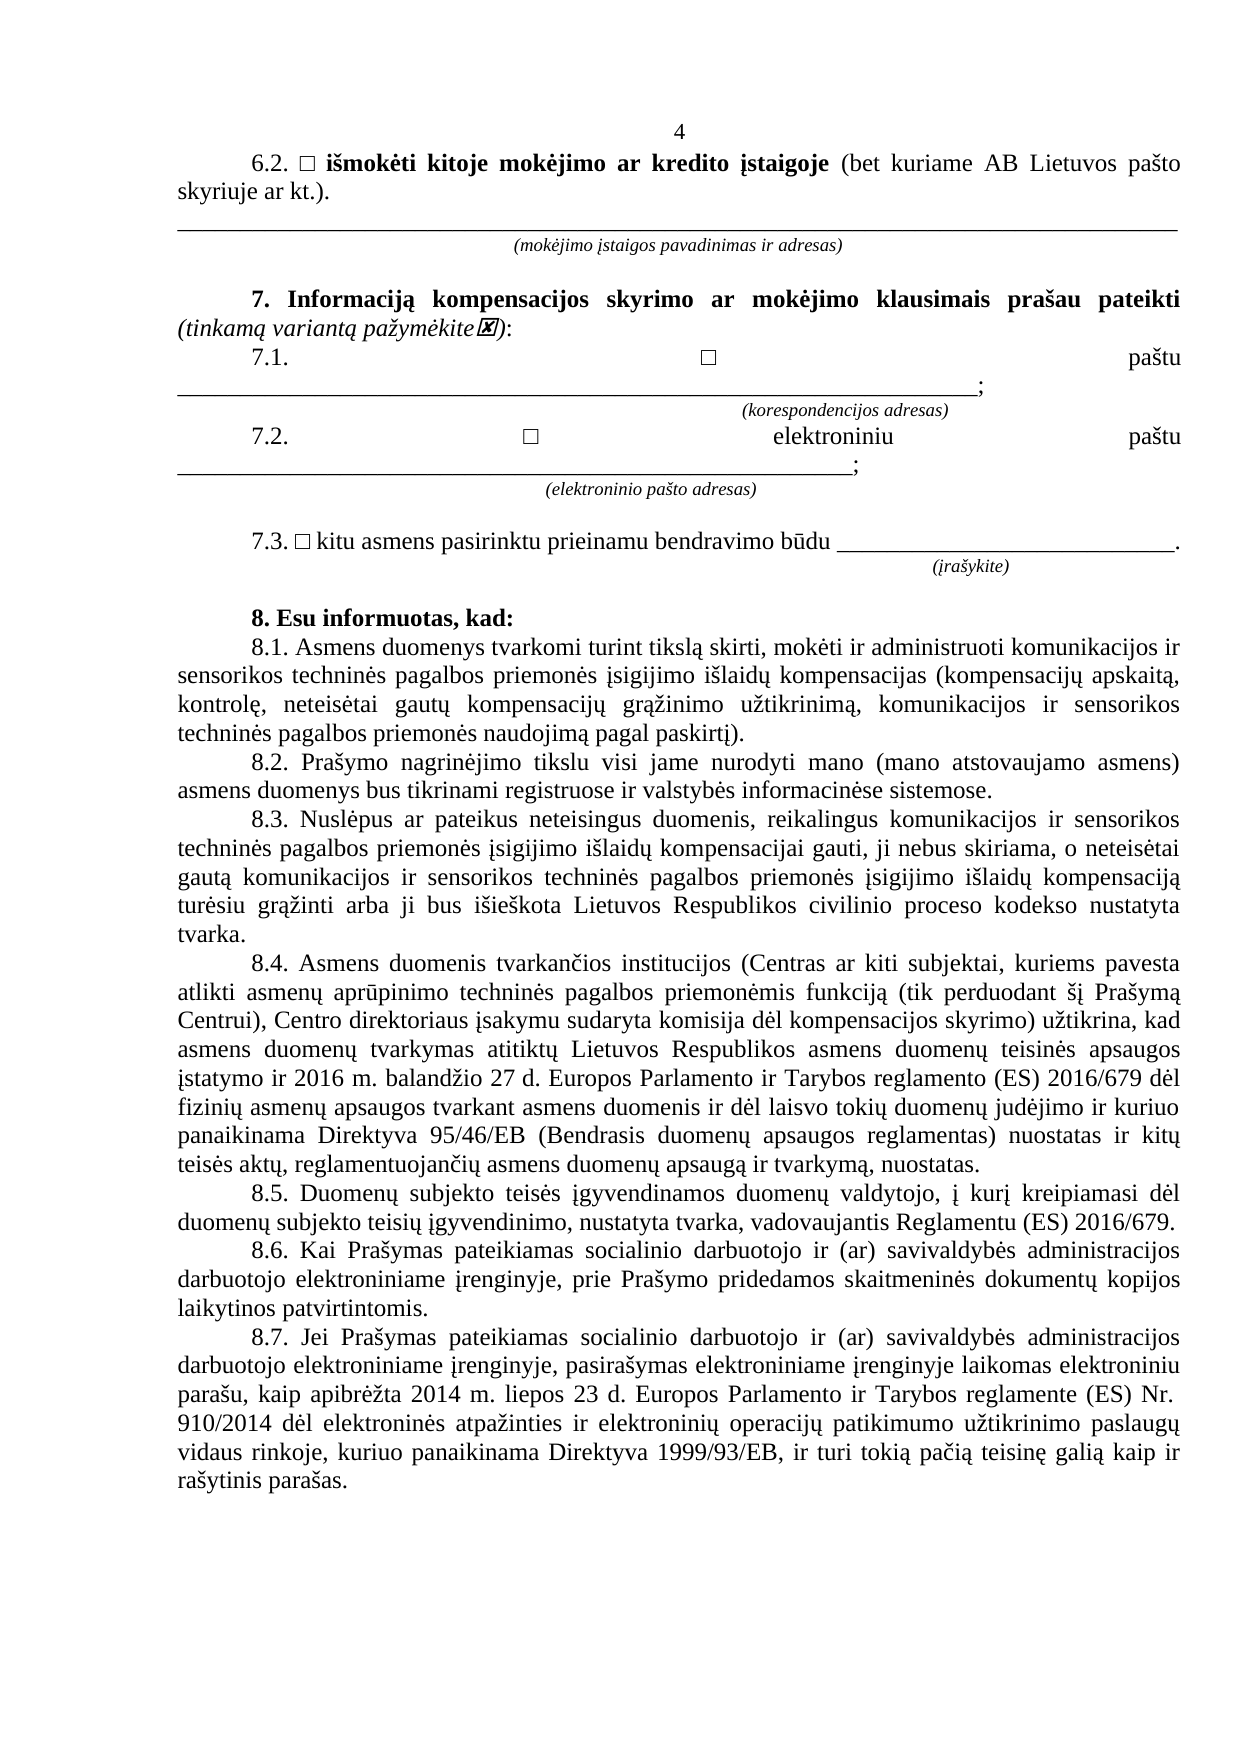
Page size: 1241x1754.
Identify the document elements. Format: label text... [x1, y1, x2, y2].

text 8.6. Kai Prašymas pateikiamas socialinio darbuotojo ir (ar) savivaldybės administracijos darbuotojo elektroniniame įrenginyje, prie Prašymo pridedamos skaitmeninės dokumentų kopijos laikytinos patvirtintomis. [177, 1235, 1181, 1322]
text (įrašykite) [447, 555, 1181, 576]
text 8.4. Asmens duomenis tvarkančios institucijos (Centras ar kiti subjektai, kuriems pavesta atlikti asmenų aprūpinimo techninės pagalbos priemonėmis funkciją (tik perduodant šį Prašymą Centrui), Centro direktoriaus įsakymu sudaryta komisija dėl kompensacijos skyrimo) užtikrina, kad asmens duomenų tvarkymas atitiktų Lietuvos Respublikos asmens duomenų teisinės apsaugos įstatymo ir 2016 m. balandžio 27 d. Europos Parlamento ir Tarybos reglamento (ES) 2016/679 dėl fizinių asmenų apsaugos tvarkant asmens duomenis ir dėl laisvo tokių duomenų judėjimo ir kuriuo panaikinama Direktyva 95/46/EB (Bendrasis duomenų apsaugos reglamentas) nuostatas ir kitų teisės aktų, reglamentuojančių asmens duomenų apsaugą ir tvarkymą, nuostatas. [177, 948, 1181, 1178]
text 8.3. Nuslėpus ar pateikus neteisingus duomenis, reikalingus komunikacijos ir sensorikos techninės pagalbos priemonės įsigijimo išlaidų kompensacijai gauti, ji nebus skiriama, o neteisėtai gautą komunikacijos ir sensorikos techninės pagalbos priemonės įsigijimo išlaidų kompensaciją turėsiu grąžinti arba ji bus išieškota Lietuvos Respublikos civilinio proceso kodekso nustatyta tvarka. [177, 804, 1181, 948]
text 8.5. Duomenų subjekto teisės įgyvendinamos duomenų valdytojo, į kurį kreipiamasi dėl duomenų subjekto teisių įgyvendinimo, nustatyta tvarka, vadovaujantis Reglamentu (ES) 2016/679. [177, 1178, 1181, 1235]
text 6.2. □ išmokėti kitoje mokėjimo ar kredito įstaigoje (bet kuriame AB Lietuvos pašto skyriuje ar kt.). [177, 148, 1181, 205]
text 7.3. □ kitu asmens pasirinktu prieinamu bendravimo būdu ___________________________. [177, 526, 1181, 555]
text 8. Esu informuotas, kad: [177, 603, 1181, 632]
text 7. Informaciją kompensacijos skyrimo ar mokėjimo klausimais prašau pateikti (tinkamą variantą pažymėkite): [177, 284, 1181, 342]
text 8.7. Jei Prašymas pateikiamas socialinio darbuotojo ir (ar) savivaldybės administracijos darbuotojo elektroniniame įrenginyje, pasirašymas elektroniniame įrenginyje laikomas elektroniniu parašu, kaip apibrėžta 2014 m. liepos 23 d. Europos Parlamento ir Tarybos reglamente (ES) Nr. 910/2014 dėl elektroninės atpažinties ir elektroninių operacijų patikimumo užtikrinimo paslaugų vidaus rinkoje, kuriuo panaikinama Direktyva 1999/93/EB, ir turi tokią pačią teisinę galią kaip ir rašytinis parašas. [177, 1322, 1181, 1494]
text (mokėjimo įstaigos pavadinimas ir adresas) [177, 234, 1181, 255]
text ________________________________________________________________________________ [177, 205, 1181, 234]
text (elektroninio pašto adresas) [177, 478, 1181, 500]
text (korespondencijos adresas) [177, 399, 1181, 421]
text 7.2. □ elektroniniu paštu ______________________________________________________; [177, 421, 1181, 478]
text 8.1. Asmens duomenys tvarkomi turint tikslą skirti, mokėti ir administruoti komunikacijos ir sensorikos techninės pagalbos priemonės įsigijimo išlaidų kompensacijas (kompensacijų apskaitą, kontrolę, neteisėtai gautų kompensacijų grąžinimo užtikrinimą, komunikacijos ir sensorikos techninės pagalbos priemonės naudojimą pagal paskirtį). [177, 632, 1181, 747]
text 8.2. Prašymo nagrinėjimo tikslu visi jame nurodyti mano (mano atstovaujamo asmens) asmens duomenys bus tikrinami registruose ir valstybės informacinėse sistemose. [177, 747, 1181, 804]
text 7.1. □ paštu ________________________________________________________________; [177, 342, 1181, 399]
